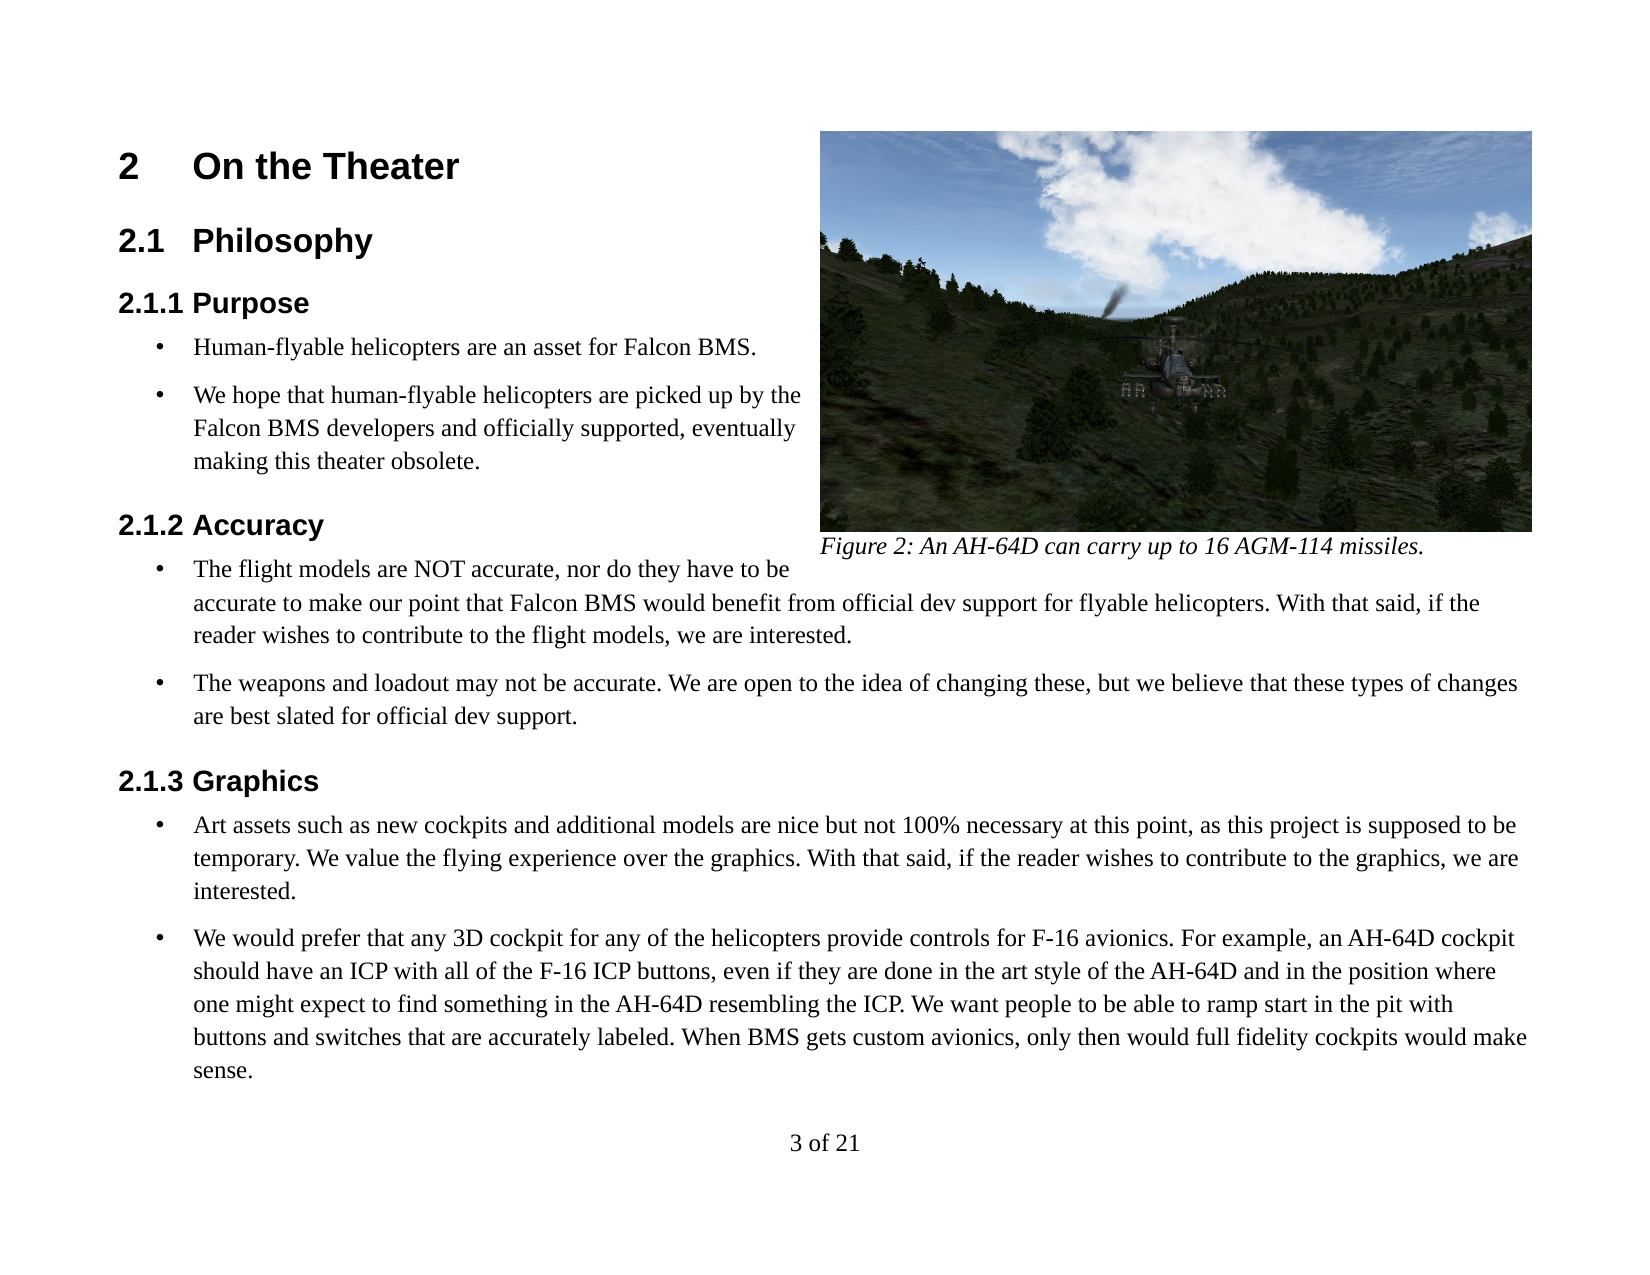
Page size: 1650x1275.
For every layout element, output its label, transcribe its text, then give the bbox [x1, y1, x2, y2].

list Art assets such as new cockpits and additional models are nice but not 100% necessary at this point, as this project is supposed to be temporary. We value the flying experience over the graphics. With that said, if the reader wishes to contribute to the graphics, we are interested. [156, 810, 1532, 904]
subtitle On the Theater [118, 143, 820, 187]
text Figure 2: An AH-64D can carry up to 16 AGM-114 missiles. [820, 532, 1532, 560]
list The flight models are NOT accurate, nor do they have to be accurate to make our point that Falcon BMS would benefit from official dev support for flyable helicopters. With that said, if the reader wishes to contribute to the flight models, we are interested. [156, 554, 1532, 649]
subtitle Purpose [118, 286, 820, 320]
subtitle Accuracy [118, 508, 820, 542]
subtitle Graphics [118, 763, 1532, 797]
list Human-flyable helicopters are an asset for Falcon BMS. [156, 332, 820, 361]
list We hope that human-flyable helicopters are picked up by the Falcon BMS developers and officially supported, eventually making this theater obsolete. [156, 380, 820, 475]
subtitle Philosophy [118, 221, 820, 259]
list We would prefer that any 3D cockpit for any of the helicopters provide controls for F-16 avionics. For example, an AH-64D cockpit should have an ICP with all of the F-16 ICP buttons, even if they are done in the art style of the AH-64D and in the position where one might expect to find something in the AH-64D resembling the ICP. We want people to be able to ramp start in the pit with buttons and switches that are accurately labeled. When BMS gets custom avionics, only then would full fidelity cockpits would make sense. [156, 923, 1532, 1084]
picture [820, 131, 1532, 532]
list The weapons and loadout may not be accurate. We are open to the idea of changing these, but we believe that these types of changes are best slated for official dev support. [156, 668, 1532, 730]
